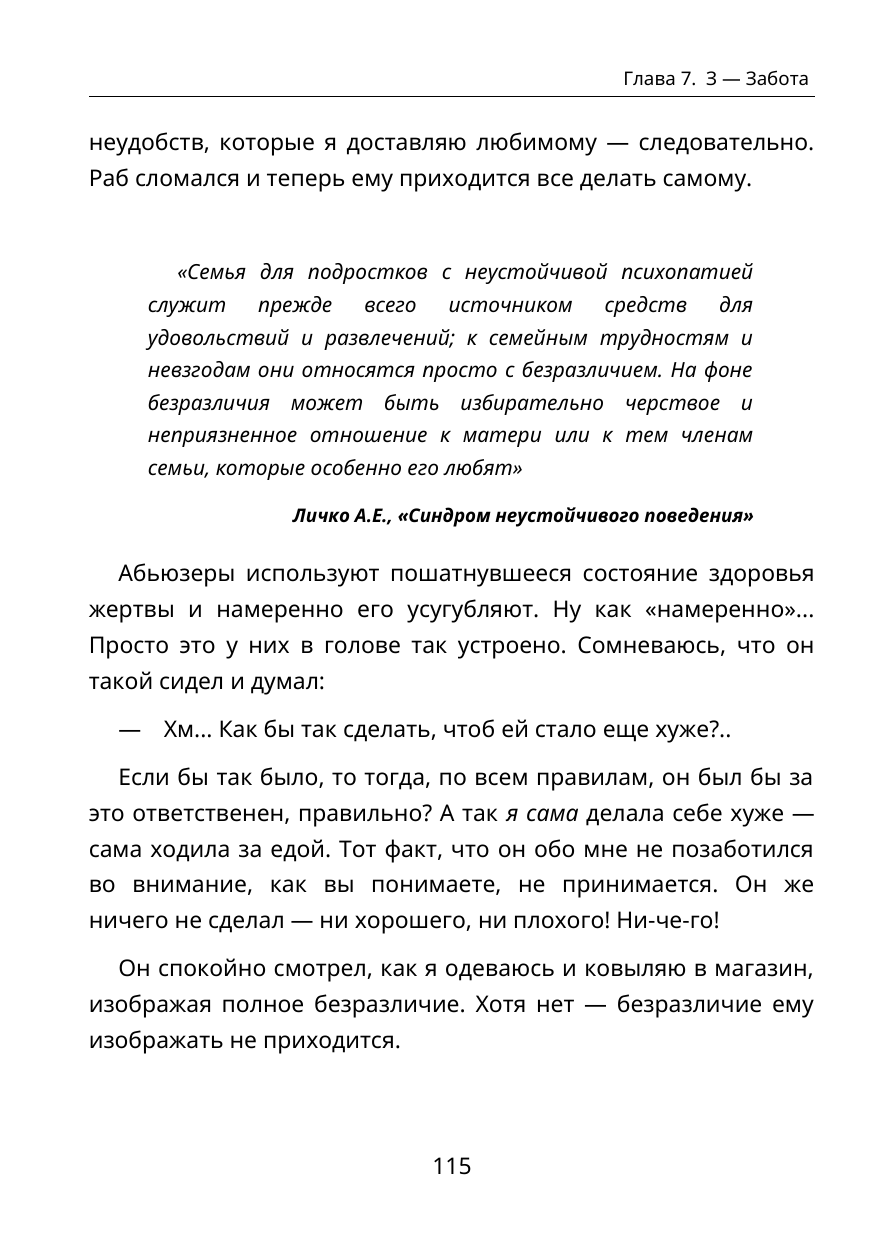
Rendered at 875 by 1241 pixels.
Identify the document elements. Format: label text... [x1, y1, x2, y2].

text неудобств, которые я доставляю любимому — следовательно. Раб сломался и теперь ему приходится все делать самому. [88, 126, 815, 193]
text Если бы так было, то тогда, по всем правилам, он был бы за это ответственен, правильно? А так я сама делала себе хуже — сама ходила за едой. Тот факт, что он обо мне не позаботился во внимание, как вы понимаете, не принимается. Он же ничего не сделал — ни хорошего, ни плохого! Ни-че-го! [88, 761, 815, 936]
list Хм... Как бы так сделать, чтоб ей стало еще хуже?.. [88, 713, 815, 744]
text Он спокойно смотрел, как я одеваюсь и ковыляю в магазин, изображая полное безразличие. Хотя нет — безразличие ему изображать не приходится. [88, 952, 815, 1055]
text Абьюзеры используют пошатнувшееся состояние здоровья жертвы и намеренно его усугубляют. Ну как «намеренно»... Просто это у них в голове так устроено. Сомневаюсь, что он такой сидел и думал: [88, 557, 815, 696]
text «Семья для подростков с неустойчивой психопатией служит прежде всего источником средств для удовольствий и развлечений; к семейным трудностям и невзгодам они относятся просто с безразличием. На фоне безразличия может быть избирательно черствое и неприязненное отношение к матери или к тем членам семьи, которые особенно его любят» [148, 257, 756, 481]
text Личко А.Е., «Синдром неустойчивого поведения» [148, 497, 756, 527]
